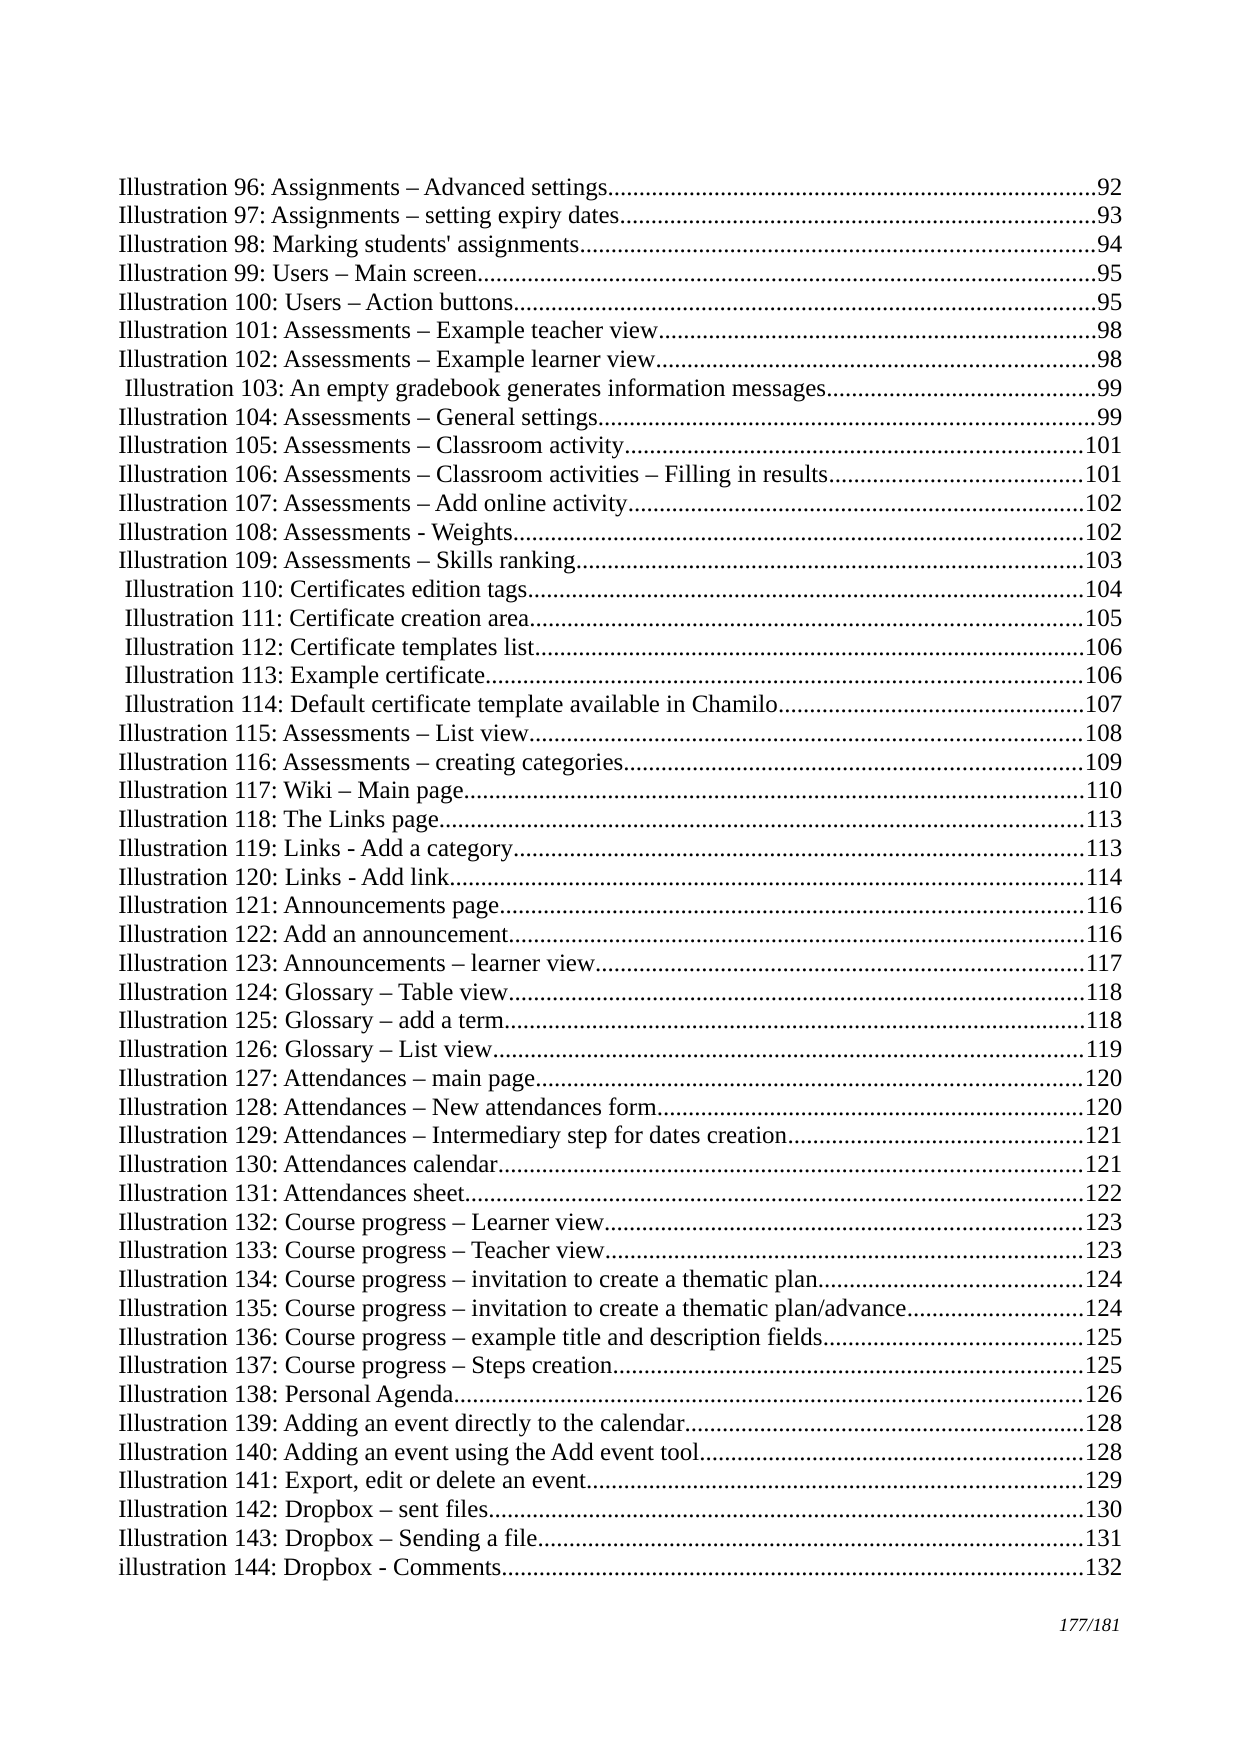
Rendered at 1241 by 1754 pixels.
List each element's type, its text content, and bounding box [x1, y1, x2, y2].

text Illustration 129: Attendances – Intermediary step for dates creation 121 [118, 1120, 1122, 1149]
text Illustration 136: Course progress – example title and description fields 125 [118, 1322, 1122, 1350]
text Illustration 112: Certificate templates list 106 [118, 632, 1122, 660]
text Illustration 132: Course progress – Learner view 123 [118, 1207, 1122, 1235]
text Illustration 122: Add an announcement 116 [118, 919, 1122, 948]
text Illustration 128: Attendances – New attendances form 120 [118, 1092, 1122, 1120]
text Illustration 116: Assessments – creating categories 109 [118, 747, 1122, 775]
text Illustration 138: Personal Agenda 126 [118, 1379, 1122, 1408]
text Illustration 120: Links - Add link 114 [118, 862, 1122, 890]
text Illustration 121: Announcements page 116 [118, 890, 1122, 919]
text Illustration 140: Adding an event using the Add event tool 128 [118, 1437, 1122, 1465]
text Illustration 130: Attendances calendar 121 [118, 1149, 1122, 1178]
text Illustration 127: Attendances – main page 120 [118, 1063, 1122, 1092]
text Illustration 109: Assessments – Skills ranking 103 [118, 545, 1122, 574]
text Illustration 99: Users – Main screen 95 [118, 258, 1122, 287]
text Illustration 97: Assignments – setting expiry dates 93 [118, 200, 1122, 229]
text Illustration 124: Glossary – Table view 118 [118, 977, 1122, 1005]
text Illustration 119: Links - Add a category 113 [118, 833, 1122, 862]
text Illustration 96: Assignments – Advanced settings 92 [118, 172, 1122, 200]
text Illustration 142: Dropbox – sent files 130 [118, 1494, 1122, 1523]
text Illustration 143: Dropbox – Sending a file 131 [118, 1523, 1122, 1552]
text Illustration 107: Assessments – Add online activity 102 [118, 488, 1122, 517]
text Illustration 110: Certificates edition tags 104 [118, 574, 1122, 603]
text Illustration 115: Assessments – List view 108 [118, 718, 1122, 747]
text Illustration 113: Example certificate 106 [118, 660, 1122, 689]
text Illustration 134: Course progress – invitation to create a thematic plan 124 [118, 1264, 1122, 1293]
text Illustration 137: Course progress – Steps creation 125 [118, 1350, 1122, 1379]
text Illustration 131: Attendances sheet 122 [118, 1178, 1122, 1207]
text Illustration 103: An empty gradebook generates information messages 99 [118, 373, 1122, 402]
text Illustration 111: Certificate creation area 105 [118, 603, 1122, 632]
text Illustration 125: Glossary – add a term 118 [118, 1005, 1122, 1034]
text Illustration 139: Adding an event directly to the calendar 128 [118, 1408, 1122, 1437]
text Illustration 102: Assessments – Example learner view 98 [118, 344, 1122, 373]
text Illustration 117: Wiki – Main page 110 [118, 775, 1122, 804]
text Illustration 133: Course progress – Teacher view 123 [118, 1235, 1122, 1264]
text Illustration 100: Users – Action buttons 95 [118, 287, 1122, 315]
text Illustration 105: Assessments – Classroom activity 101 [118, 430, 1122, 459]
text Illustration 114: Default certificate template available in Chamilo 107 [118, 689, 1122, 718]
text Illustration 104: Assessments – General settings 99 [118, 402, 1122, 430]
text Illustration 141: Export, edit or delete an event 129 [118, 1465, 1122, 1494]
text Illustration 101: Assessments – Example teacher view 98 [118, 315, 1122, 344]
text Illustration 123: Announcements – learner view 117 [118, 948, 1122, 977]
text Illustration 106: Assessments – Classroom activities – Filling in results 101 [118, 459, 1122, 488]
text Illustration 98: Marking students' assignments 94 [118, 229, 1122, 258]
text Illustration 108: Assessments - Weights 102 [118, 517, 1122, 545]
text Illustration 126: Glossary – List view 119 [118, 1034, 1122, 1063]
text Illustration 118: The Links page 113 [118, 804, 1122, 833]
text illustration 144: Dropbox - Comments 132 [118, 1552, 1122, 1580]
text Illustration 135: Course progress – invitation to create a thematic plan/advance 124 [118, 1293, 1122, 1322]
